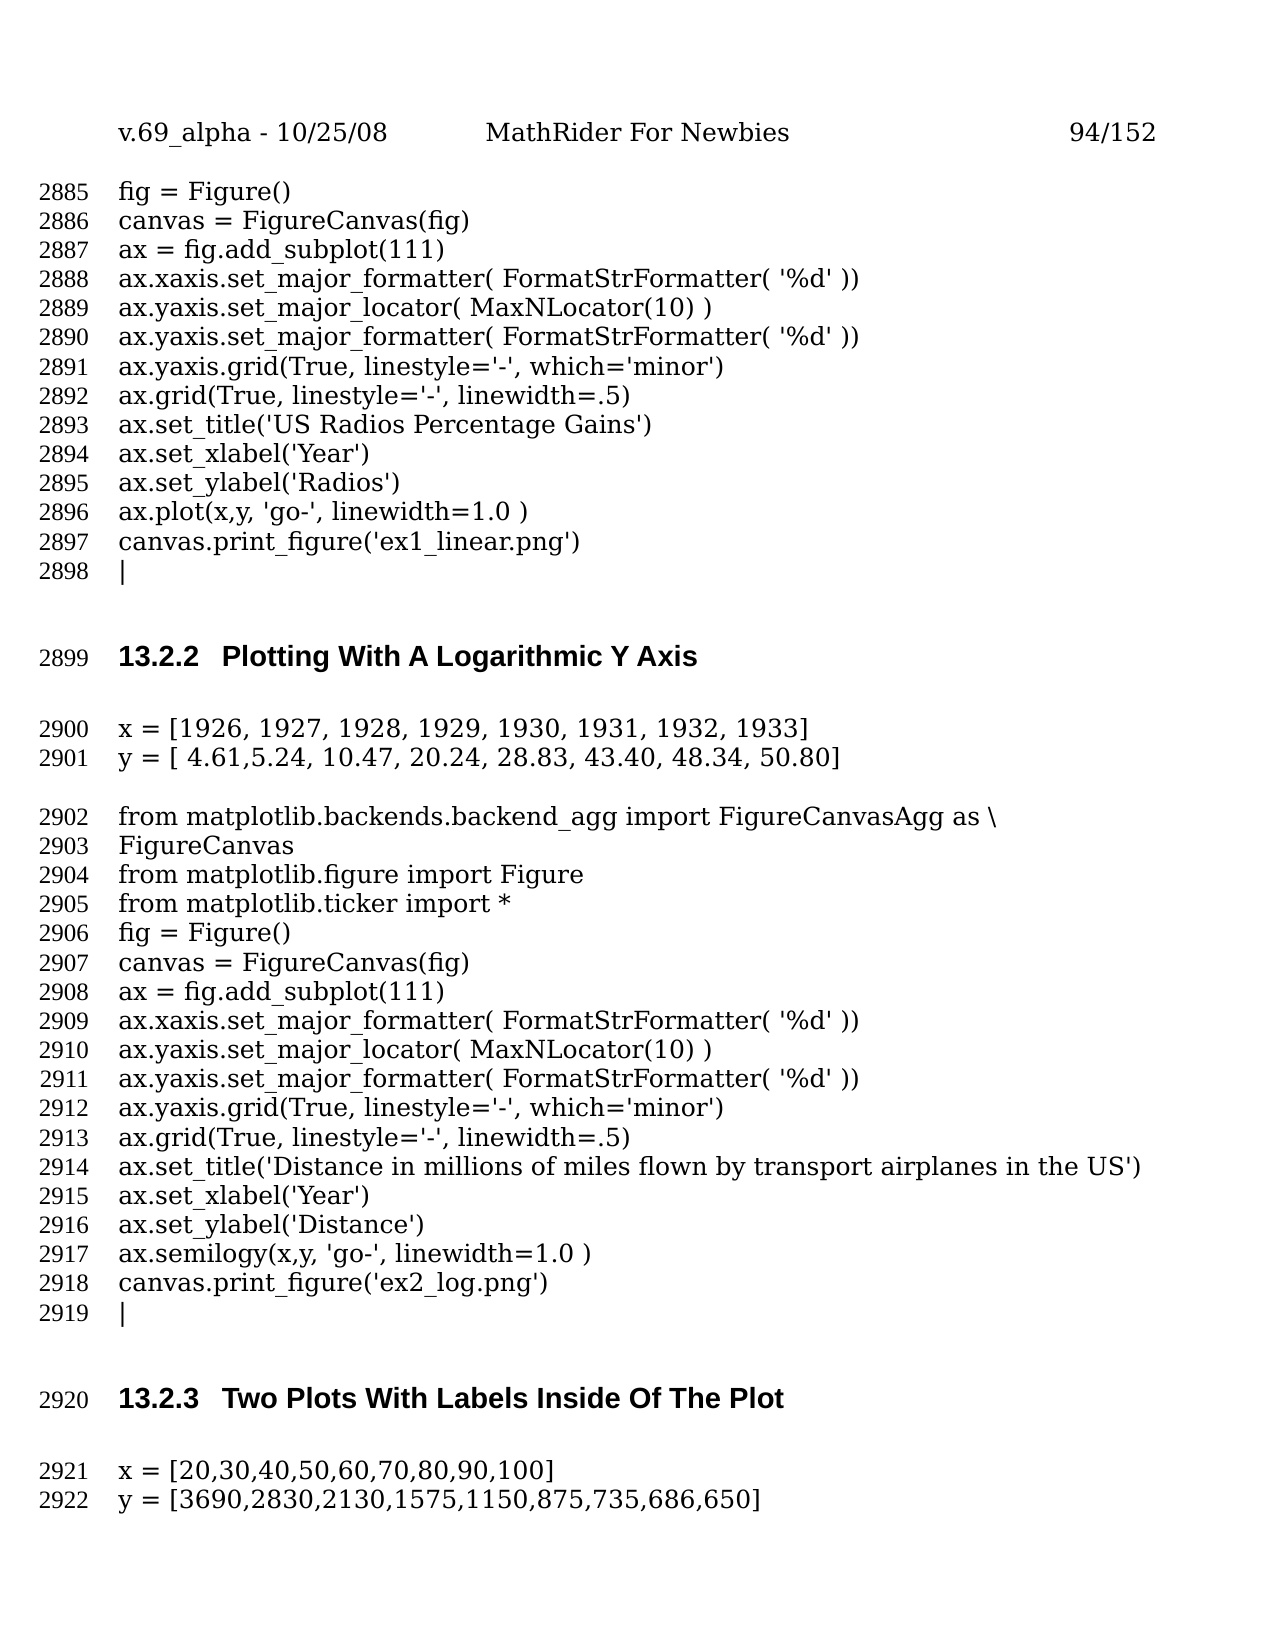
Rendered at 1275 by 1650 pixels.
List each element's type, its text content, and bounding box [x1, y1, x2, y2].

text fig = Figure() [118, 919, 1157, 948]
text canvas = FigureCanvas(fig) [118, 206, 1157, 235]
text | [118, 1298, 1157, 1327]
text ax.yaxis.set_major_formatter( FormatStrFormatter( '%d' )) [118, 1064, 1157, 1094]
text ax.set_xlabel('Year') [118, 1181, 1157, 1210]
text ax.yaxis.set_major_formatter( FormatStrFormatter( '%d' )) [118, 323, 1157, 352]
text ax.set_title('US Radios Percentage Gains') [118, 410, 1157, 439]
text from matplotlib.figure import Figure [118, 860, 1157, 889]
text ax.yaxis.grid(True, linestyle='-', which='minor') [118, 1094, 1157, 1123]
text ax = fig.add_subplot(111) [118, 235, 1157, 264]
text | [118, 556, 1157, 585]
text ax.grid(True, linestyle='-', linewidth=.5) [118, 1123, 1157, 1152]
text canvas = FigureCanvas(fig) [118, 948, 1157, 977]
subtitle Plotting With A Logarithmic Y Axis [118, 639, 1157, 673]
text ax.grid(True, linestyle='-', linewidth=.5) [118, 381, 1157, 410]
subtitle Two Plots With Labels Inside Of The Plot [118, 1381, 1157, 1415]
text x = [1926, 1927, 1928, 1929, 1930, 1931, 1932, 1933] [118, 714, 1157, 744]
text ax.yaxis.grid(True, linestyle='-', which='minor') [118, 352, 1157, 381]
text y = [ 4.61,5.24, 10.47, 20.24, 28.83, 43.40, 48.34, 50.80] [118, 744, 1157, 773]
text from matplotlib.ticker import * [118, 889, 1157, 919]
text ax.xaxis.set_major_formatter( FormatStrFormatter( '%d' )) [118, 264, 1157, 293]
text ax.set_title('Distance in millions of miles flown by transport airplanes in the US') [118, 1152, 1157, 1181]
text ax = fig.add_subplot(111) [118, 977, 1157, 1006]
text ax.set_ylabel('Radios') [118, 468, 1157, 498]
text ax.plot(x,y, 'go-', linewidth=1.0 ) [118, 498, 1157, 527]
text ax.yaxis.set_major_locator( MaxNLocator(10) ) [118, 293, 1157, 323]
text ax.semilogy(x,y, 'go-', linewidth=1.0 ) [118, 1239, 1157, 1269]
text fig = Figure() [118, 177, 1157, 206]
text ax.yaxis.set_major_locator( MaxNLocator(10) ) [118, 1035, 1157, 1064]
text ax.set_ylabel('Distance') [118, 1210, 1157, 1239]
text canvas.print_figure('ex1_linear.png') [118, 527, 1157, 556]
text ax.set_xlabel('Year') [118, 439, 1157, 468]
text x = [20,30,40,50,60,70,80,90,100] [118, 1456, 1157, 1486]
text canvas.print_figure('ex2_log.png') [118, 1269, 1157, 1298]
text y = [3690,2830,2130,1575,1150,875,735,686,650] [118, 1486, 1157, 1515]
text from matplotlib.backends.backend_agg import FigureCanvasAgg as \ FigureCanvas [118, 802, 1157, 860]
text ax.xaxis.set_major_formatter( FormatStrFormatter( '%d' )) [118, 1006, 1157, 1035]
